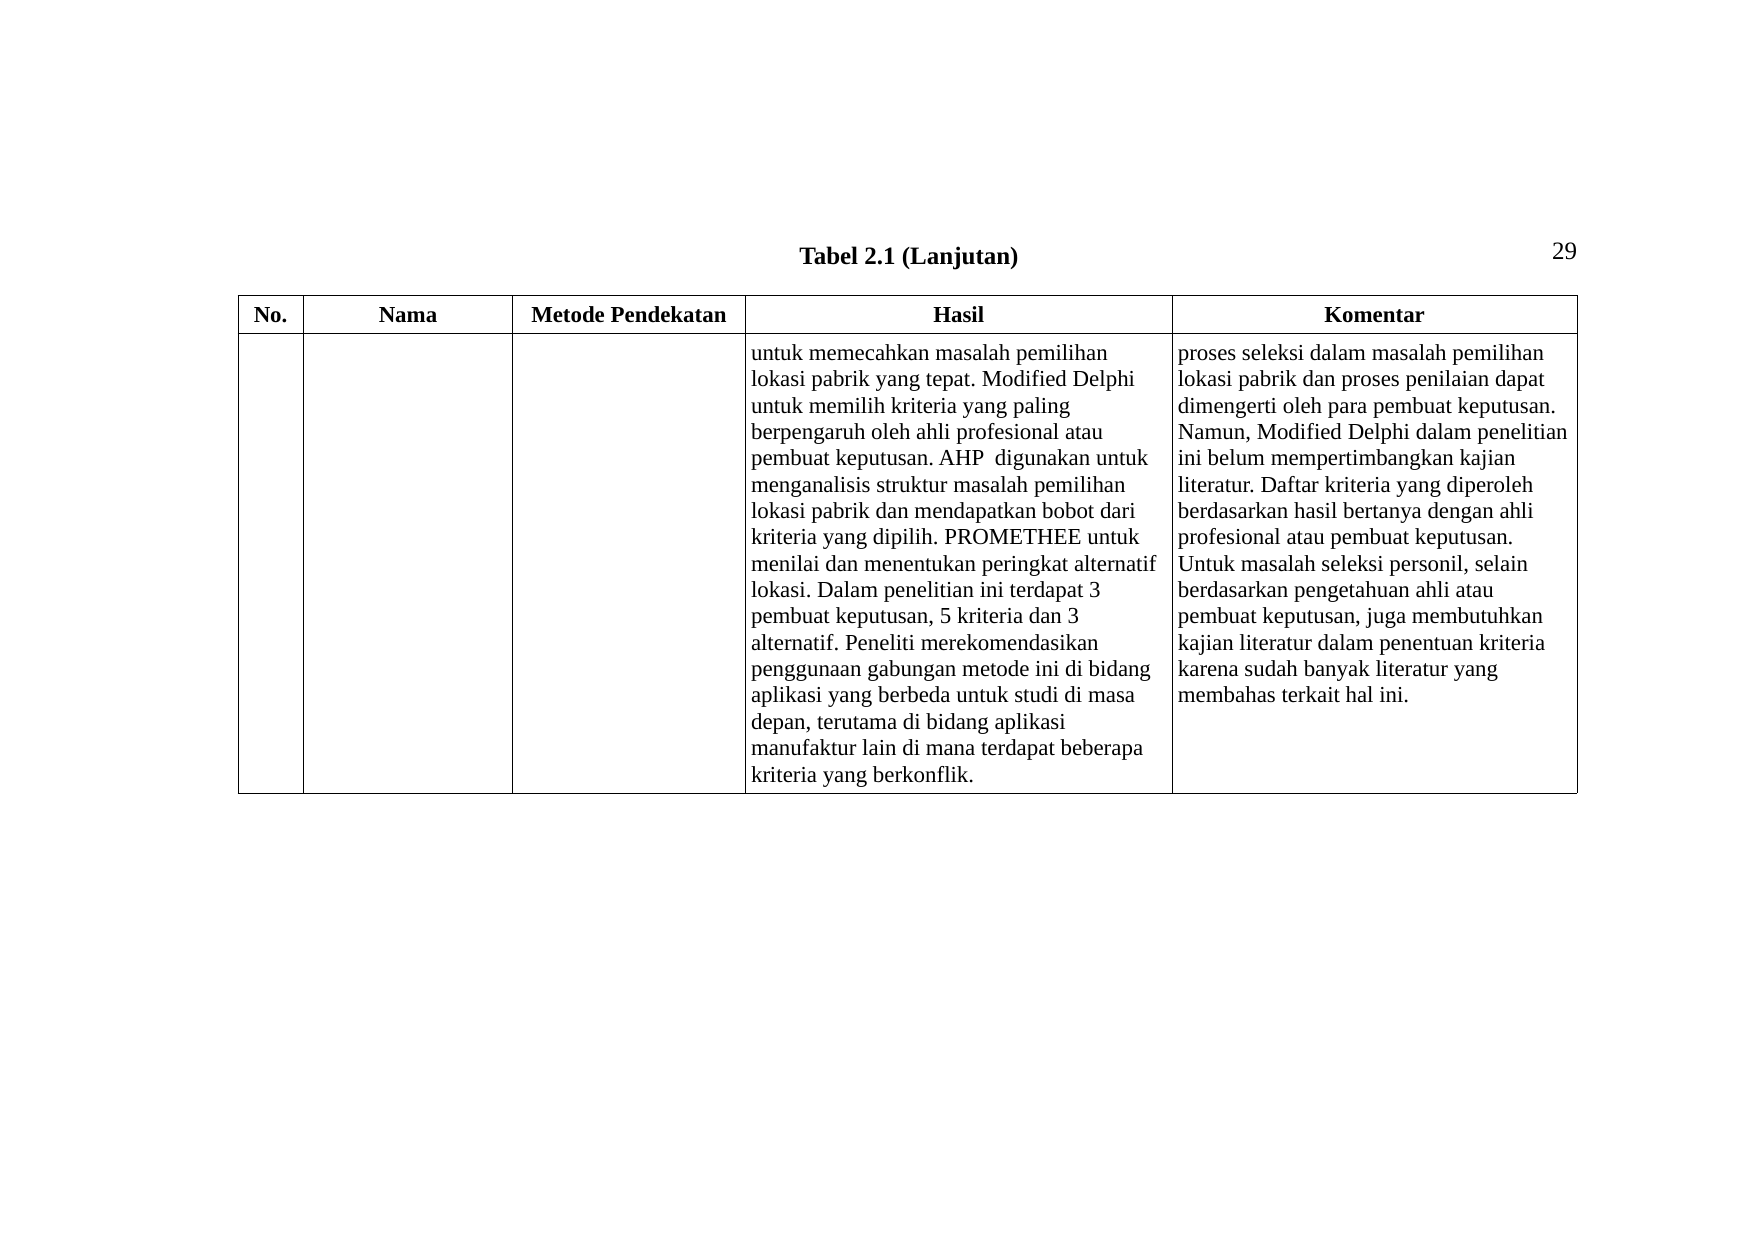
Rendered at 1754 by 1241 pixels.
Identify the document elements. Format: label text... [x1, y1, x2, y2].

text Tabel 2.1 (Lanjutan) [277, 241, 1541, 270]
table_header Hasil [746, 296, 1172, 333]
table_cell [513, 334, 745, 793]
table_cell [239, 334, 303, 793]
table_header Metode Pendekatan [513, 296, 745, 333]
table_cell proses seleksi dalam masalah pemilihan lokasi pabrik dan proses penilaian dapat dimengerti oleh para pembuat keputusan. Namun, Modified Delphi dalam penelitian ini belum mempertimbangkan kajian literatur. Daftar kriteria yang diperoleh berdasarkan hasil bertanya dengan ahli profesional atau pembuat keputusan. Untuk masalah seleksi personil, selain berdasarkan pengetahuan ahli atau pembuat keputusan, juga membutuhkan kajian literatur dalam penentuan kriteria karena sudah banyak literatur yang membahas terkait hal ini. [1173, 334, 1577, 793]
table_header No. [239, 296, 303, 333]
table_cell [304, 334, 512, 793]
table_header Komentar [1173, 296, 1577, 333]
table_header Nama [304, 296, 512, 333]
table_cell untuk memecahkan masalah pemilihan lokasi pabrik yang tepat. Modified Delphi untuk memilih kriteria yang paling berpengaruh oleh ahli profesional atau pembuat keputusan. AHP digunakan untuk menganalisis struktur masalah pemilihan lokasi pabrik dan mendapatkan bobot dari kriteria yang dipilih. PROMETHEE untuk menilai dan menentukan peringkat alternatif lokasi. Dalam penelitian ini terdapat 3 pembuat keputusan, 5 kriteria dan 3 alternatif. Peneliti merekomendasikan penggunaan gabungan metode ini di bidang aplikasi yang berbeda untuk studi di masa depan, terutama di bidang aplikasi manufaktur lain di mana terdapat beberapa kriteria yang berkonflik. [746, 334, 1172, 793]
